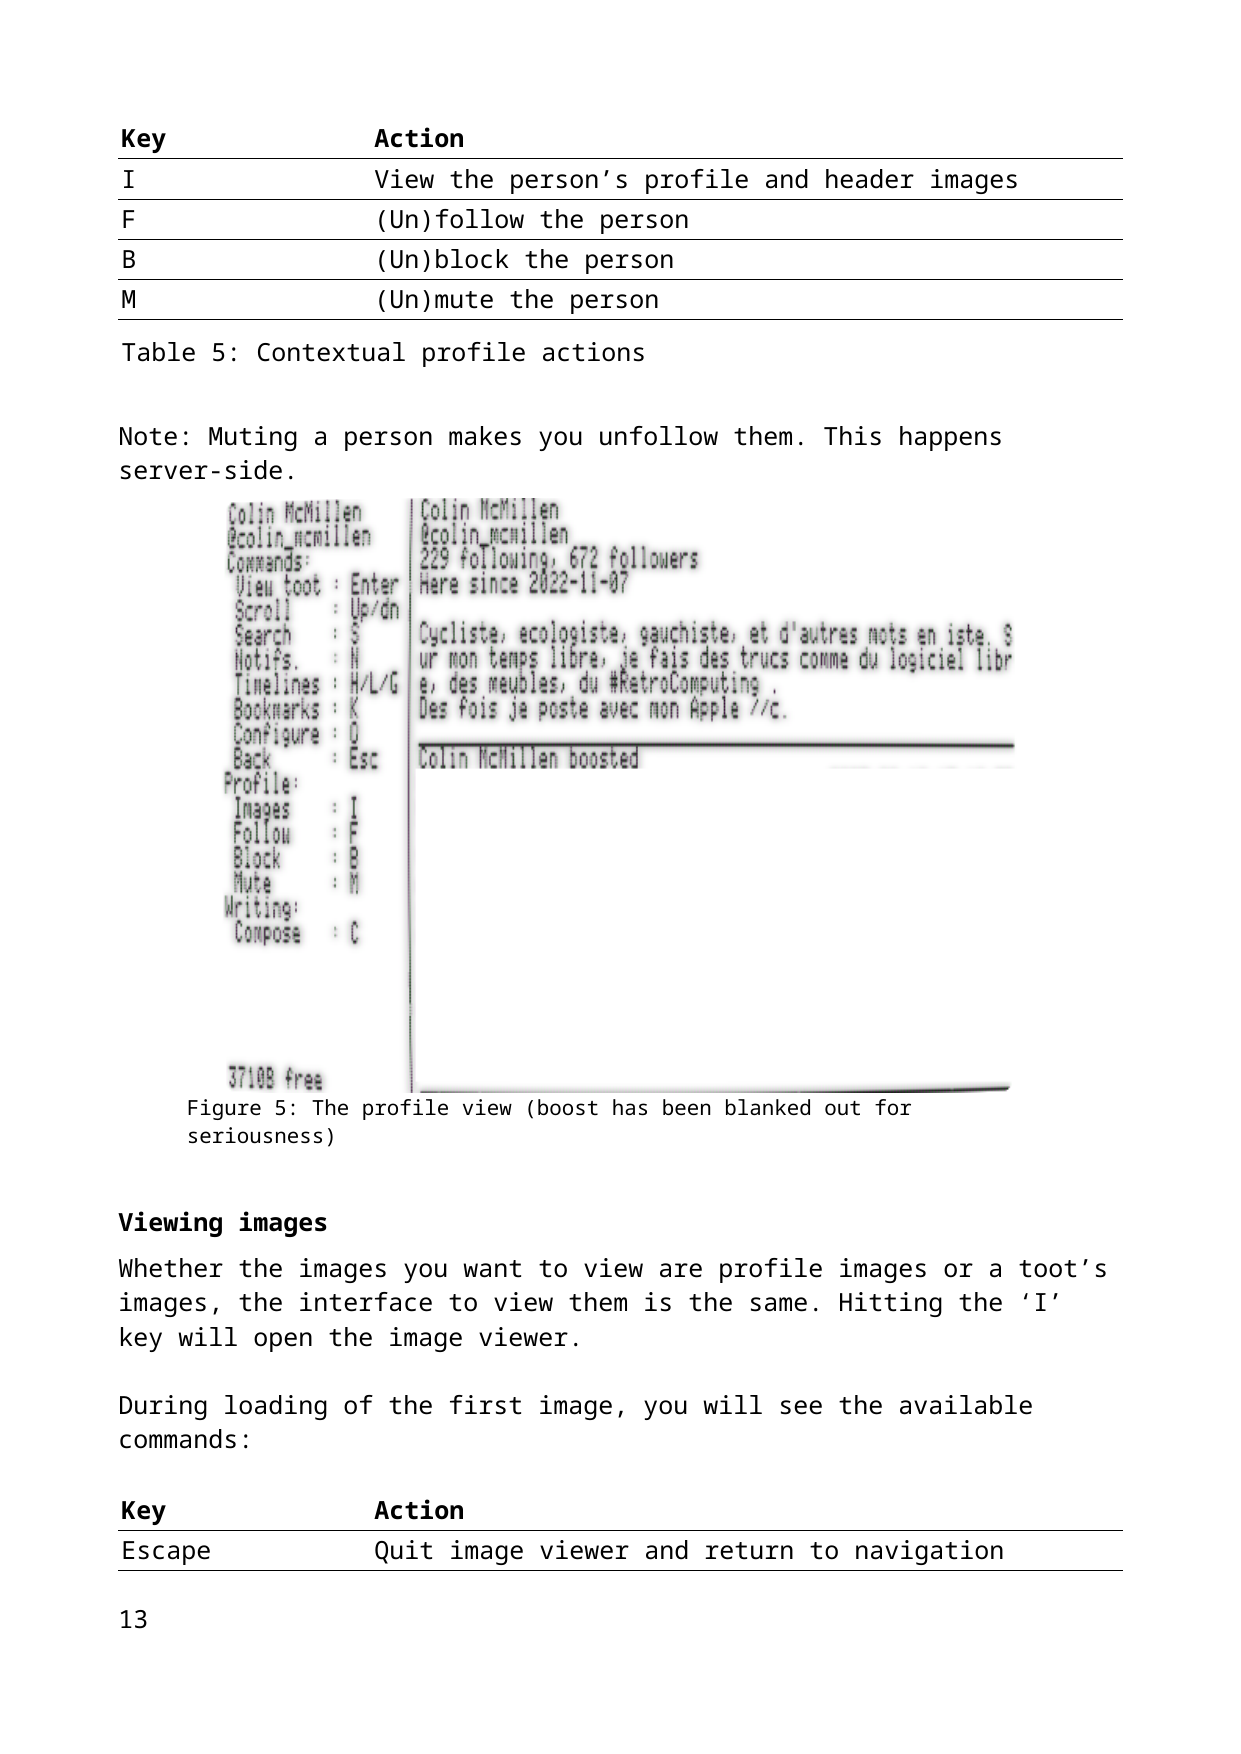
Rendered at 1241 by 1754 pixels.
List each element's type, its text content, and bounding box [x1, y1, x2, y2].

table_cell (Un)follow the person [371, 200, 1122, 239]
table_cell Escape [118, 1531, 371, 1570]
table_cell I [118, 159, 371, 198]
table_cell View the person’s profile and header images [371, 159, 1122, 198]
table_header Action [371, 118, 1122, 158]
text Table 5: Contextual profile actions [118, 332, 1122, 372]
text Whether the images you want to view are profile images or a toot’s images, the interface to view them is the same. Hitting the ‘I’ key will open the image viewer. [118, 1251, 1122, 1353]
text Note: Muting a person makes you unfollow them. This happens server-side. [118, 418, 1122, 486]
picture [186, 498, 1054, 1093]
table_header Key [118, 1490, 371, 1529]
table_cell B [118, 240, 371, 279]
text Figure 5: The profile view (boost has been blanked out for seriousness) [187, 1093, 1054, 1149]
table_header Key [118, 118, 371, 158]
table_cell F [118, 200, 371, 239]
table_cell (Un)mute the person [371, 280, 1122, 319]
table_cell (Un)block the person [371, 240, 1122, 279]
subtitle Viewing images [118, 1204, 1122, 1238]
table_header Action [371, 1490, 1122, 1529]
table_cell Quit image viewer and return to navigation [371, 1531, 1122, 1570]
text During loading of the first image, you will see the available commands: [118, 1387, 1122, 1455]
table_cell M [118, 280, 371, 319]
